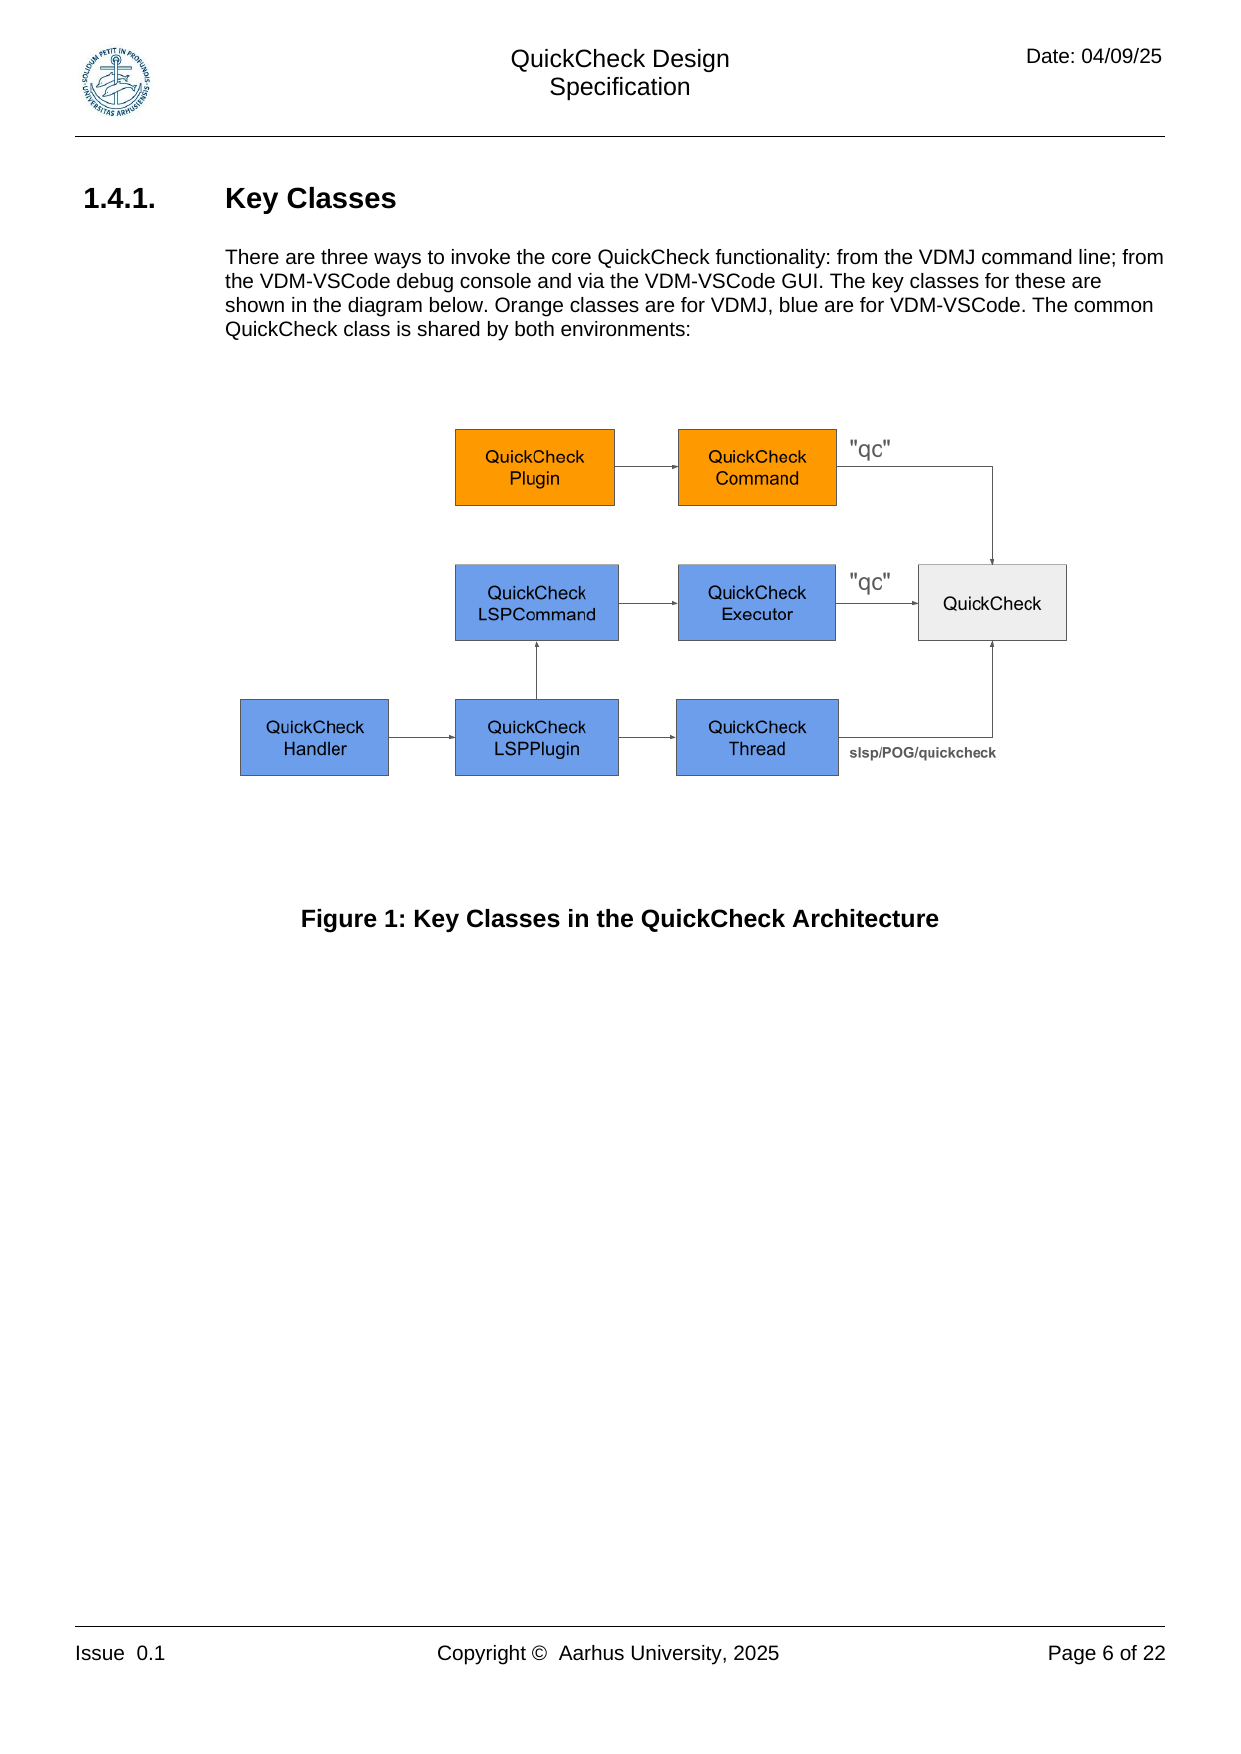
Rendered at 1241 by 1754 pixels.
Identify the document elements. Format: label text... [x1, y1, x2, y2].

picture [188, 353, 1129, 883]
text There are three ways to invoke the core QuickCheck functionality: from the VDMJ command line; from the VDM-VSCode debug console and via the VDM-VSCode GUI. The key classes for these are shown in the diagram below. Orange classes are for VDMJ, blue are for VDM-VSCode. The common QuickCheck class is shared by both environments: [225, 245, 1165, 341]
picture [78, 44, 153, 120]
text Figure 1: Key Classes in the QuickCheck Architecture [150, 883, 1090, 932]
subtitle Key Classes [75, 182, 1165, 215]
